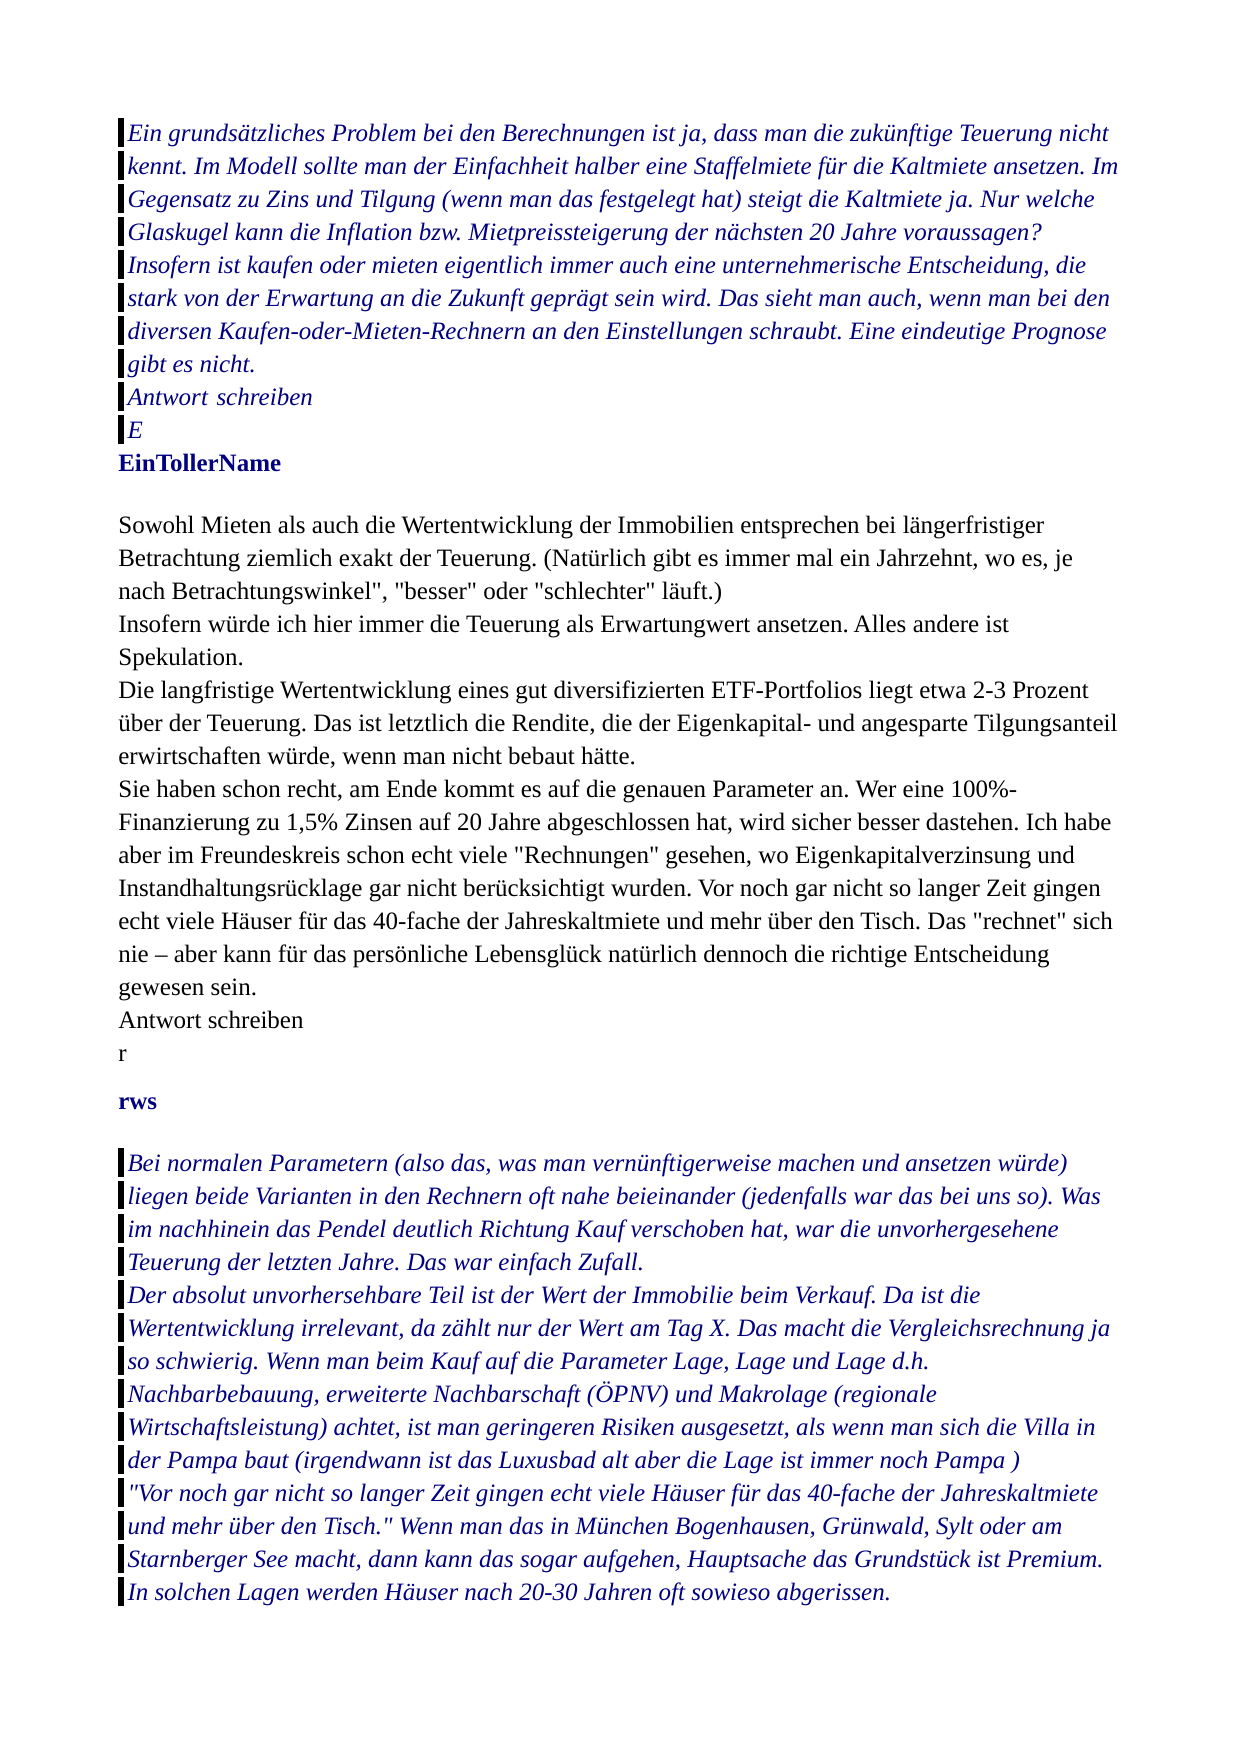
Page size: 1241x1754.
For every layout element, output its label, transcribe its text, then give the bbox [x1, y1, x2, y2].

subtitle rws [118, 1086, 1122, 1115]
text Antwort schreiben [124, 382, 1122, 411]
text Antwort schreiben [118, 1005, 1122, 1034]
text E [124, 415, 1122, 444]
text Sowohl Mieten als auch die Wertentwicklung der Immobilien entsprechen bei längerfristiger Betrachtung ziemlich exakt der Teuerung. (Natürlich gibt es immer mal ein Jahrzehnt, wo es, je nach Betrachtungswinkel", "besser" oder "schlechter" läuft.) [118, 510, 1122, 605]
text r [118, 1038, 1122, 1067]
subtitle EinTollerName [118, 448, 1122, 477]
text Bei normalen Parametern (also das, was man vernünftigerweise machen und ansetzen würde) liegen beide Varianten in den Rechnern oft nahe beieinander (jedenfalls war das bei uns so). Was im nachhinein das Pendel deutlich Richtung Kauf verschoben hat, war die unvorhergesehene Teuerung der letzten Jahre. Das war einfach Zufall. [118, 1148, 1122, 1276]
text Ein grundsätzliches Problem bei den Berechnungen ist ja, dass man die zukünftige Teuerung nicht kennt. Im Modell sollte man der Einfachheit halber eine Staffelmiete für die Kaltmiete ansetzen. Im Gegensatz zu Zins und Tilgung (wenn man das festgelegt hat) steigt die Kaltmiete ja. Nur welche Glaskugel kann die Inflation bzw. Mietpreissteigerung der nächsten 20 Jahre voraussagen? Insofern ist kaufen oder mieten eigentlich immer auch eine unternehmerische Entscheidung, die stark von der Erwartung an die Zukunft geprägt sein wird. Das sieht man auch, wenn man bei den diversen Kaufen-oder-Mieten-Rechnern an den Einstellungen schraubt. Eine eindeutige Prognose gibt es nicht. [118, 118, 1122, 378]
text Sie haben schon recht, am Ende kommt es auf die genauen Parameter an. Wer eine 100%-Finanzierung zu 1,5% Zinsen auf 20 Jahre abgeschlossen hat, wird sicher besser dastehen. Ich habe aber im Freundeskreis schon echt viele "Rechnungen" gesehen, wo Eigenkapitalverzinsung und Instandhaltungsrücklage gar nicht berücksichtigt wurden. Vor noch gar nicht so langer Zeit gingen echt viele Häuser für das 40-fache der Jahreskaltmiete und mehr über den Tisch. Das "rechnet" sich nie – aber kann für das persönliche Lebensglück natürlich dennoch die richtige Entscheidung gewesen sein. [118, 774, 1122, 1001]
text "Vor noch gar nicht so langer Zeit gingen echt viele Häuser für das 40-fache der Jahreskaltmiete und mehr über den Tisch." Wenn man das in München Bogenhausen, Grünwald, Sylt oder am Starnberger See macht, dann kann das sogar aufgehen, Hauptsache das Grundstück ist Premium. In solchen Lagen werden Häuser nach 20-30 Jahren oft sowieso abgerissen. [118, 1478, 1122, 1606]
text Der absolut unvorhersehbare Teil ist der Wert der Immobilie beim Verkauf. Da ist die Wertentwicklung irrelevant, da zählt nur der Wert am Tag X. Das macht die Vergleichsrechnung ja so schwierig. Wenn man beim Kauf auf die Parameter Lage, Lage und Lage d.h. Nachbarbebauung, erweiterte Nachbarschaft (ÖPNV) und Makrolage (regionale Wirtschaftsleistung) achtet, ist man geringeren Risiken ausgesetzt, als wenn man sich die Villa in der Pampa baut (irgendwann ist das Luxusbad alt aber die Lage ist immer noch Pampa ) [118, 1280, 1122, 1474]
text Die langfristige Wertentwicklung eines gut diversifizierten ETF-Portfolios liegt etwa 2-3 Prozent über der Teuerung. Das ist letztlich die Rendite, die der Eigenkapital- und angesparte Tilgungsanteil erwirtschaften würde, wenn man nicht bebaut hätte. [118, 675, 1122, 770]
text Insofern würde ich hier immer die Teuerung als Erwartungwert ansetzen. Alles andere ist Spekulation. [118, 609, 1122, 671]
